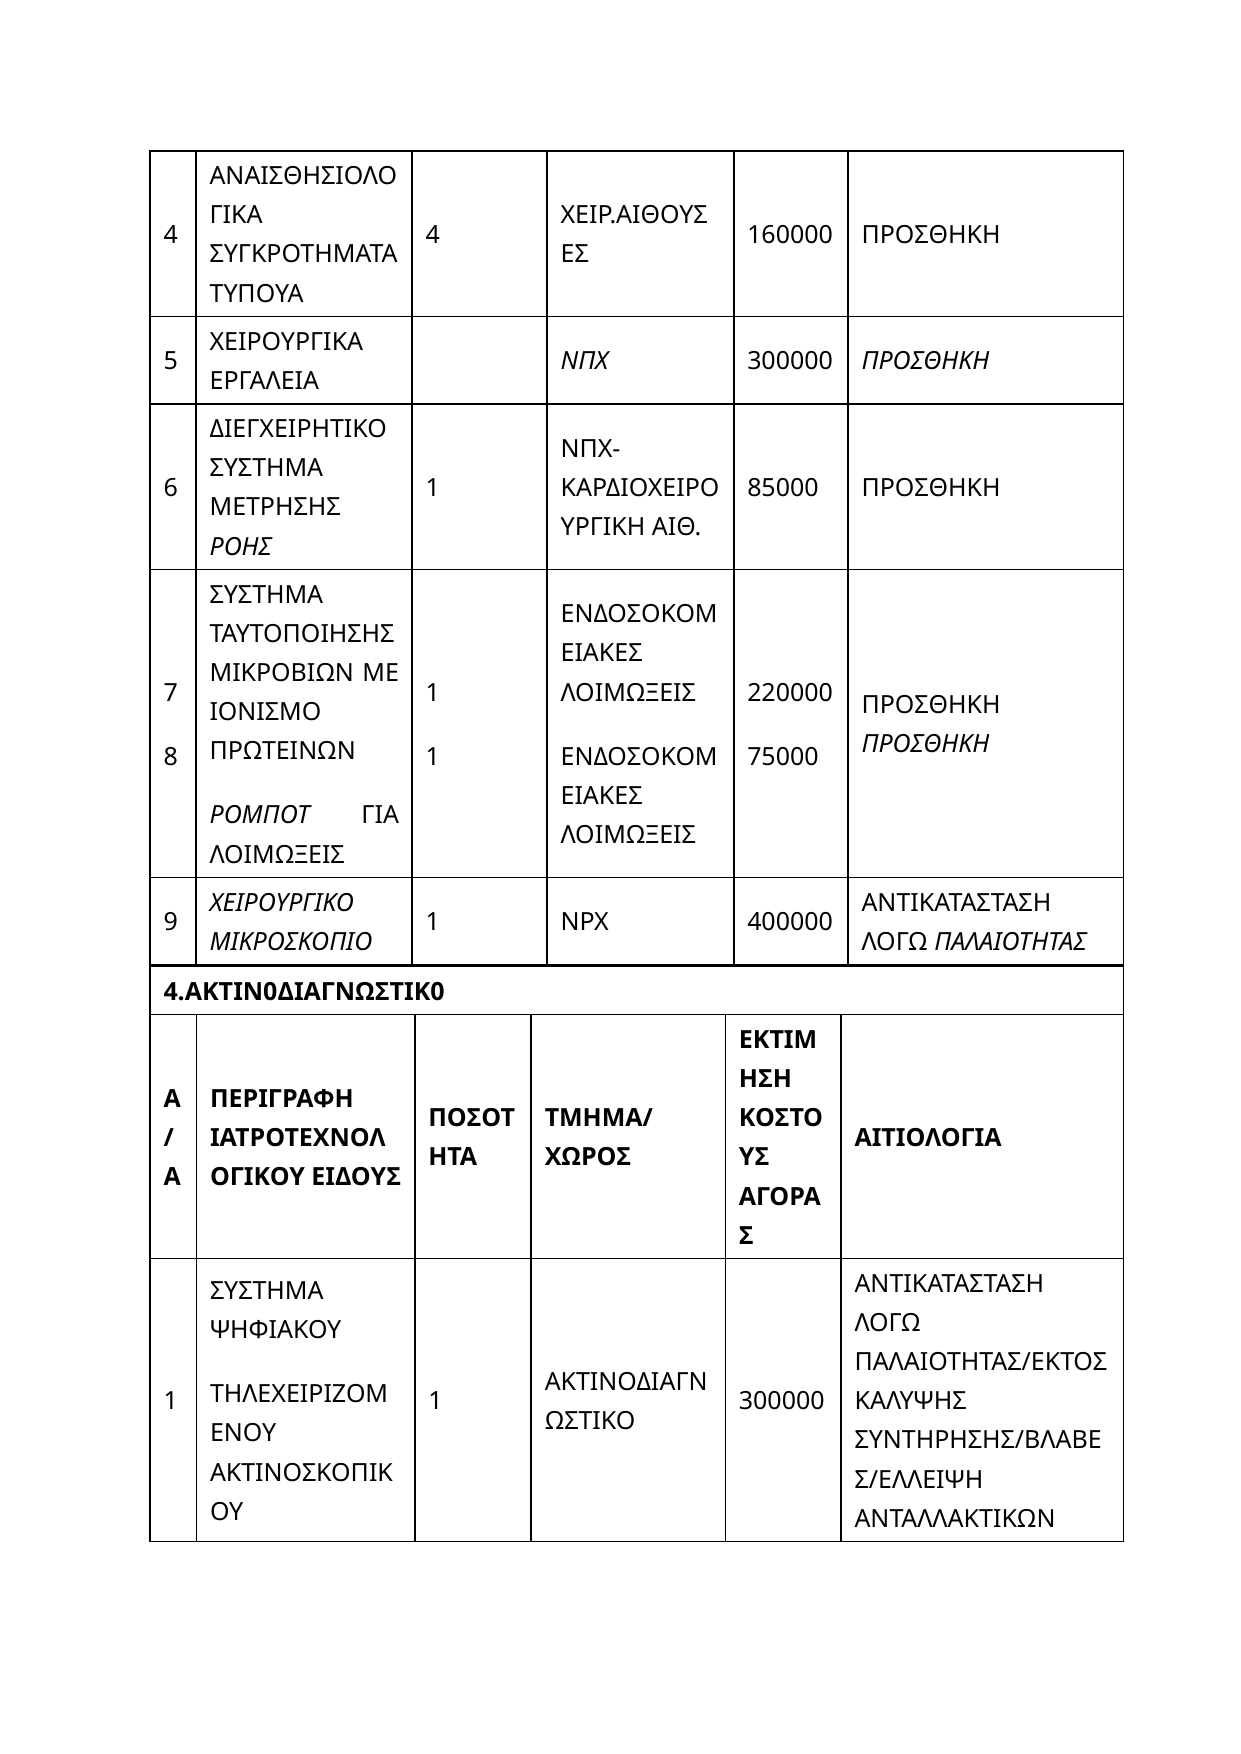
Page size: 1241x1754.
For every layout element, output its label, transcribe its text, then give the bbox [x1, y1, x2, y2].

table_cell ΕΝΔΟΣΟΚΟΜΕΙΑΚΕΣ ΛΟΙΜΩΞΕΙΣ ΕΝΔΟΣΟΚΟΜΕΙΑΚΕΣ ΛΟΙΜΩΞΕΙΣ [548, 570, 733, 877]
table_cell 160000 [735, 152, 847, 316]
table_cell 1 [416, 1259, 530, 1541]
table_cell ΧΕΙΡ.ΑΙΘΟΥΣΕΣ [548, 152, 733, 316]
table_cell 85000 [735, 405, 847, 568]
table_cell 1 [151, 1259, 196, 1541]
table_header 4.ΑΚΤΙΝ0ΔΙΑΓΝΩΣΤΙΚ0 [151, 967, 1123, 1014]
table_cell 4 [151, 152, 195, 316]
table_cell [413, 317, 546, 403]
table_cell ΠΕΡΙΓΡΑΦΗ ΙΑΤΡΟΤΕΧΝΟΛΟΓΙΚΟΥ ΕΙΔΟΥΣ [197, 1015, 414, 1258]
table_cell ΤΜΗΜΑ/ΧΩΡΟΣ [532, 1015, 725, 1258]
table_cell 4 [413, 152, 546, 316]
table_cell 300000 [735, 317, 847, 403]
table_cell ΝΠΧ- ΚΑΡΔΙΟΧΕΙΡΟΥΡΓΙΚΗ ΑΙΘ. [548, 405, 733, 568]
table_cell ΣΥΣΤΗΜΑ ΨΗΦΙΑΚΟΥ ΤΗΛΕΧΕΙΡΙΖΟΜΕΝΟΥ ΑΚΤΙΝΟΣΚΟΠΙΚΟΥ [197, 1259, 414, 1541]
table_cell ΑΙΤΙΟΛΟΓΙΑ [842, 1015, 1123, 1258]
table_cell ΔΙΕΓΧΕΙΡΗΤΙΚΟ ΣΥΣΤΗΜΑ ΜΕΤΡΗΣΗΣ ΡΟΗΣ [197, 405, 411, 568]
table_cell 5 [151, 317, 195, 403]
table_cell ΑΝΑΙΣΘΗΣΙΟΛΟΓΙΚΑ ΣΥΓΚΡΟΤΗΜΑΤΑ ΤΥΠΟΥΑ [197, 152, 411, 316]
table_cell ΠΡΟΣΘΗΚΗ [849, 317, 1123, 403]
table_cell 1 1 [413, 570, 546, 877]
table_cell 7 8 [151, 570, 195, 877]
table_cell ΠΡΟΣΘΗΚΗ [849, 152, 1123, 316]
table_cell ΠΡΟΣΘΗΚΗ ΠΡΟΣΘΗΚΗ [849, 570, 1123, 877]
table_cell 400000 [735, 878, 847, 964]
table_cell 6 [151, 405, 195, 568]
table_cell 9 [151, 878, 195, 964]
table_cell ΠΟΣΟΤΗΤΑ [416, 1015, 530, 1258]
table_cell ΑΚΤΙΝΟΔΙΑΓΝΩΣΤΙΚΟ [532, 1259, 725, 1541]
table_cell 300000 [726, 1259, 840, 1541]
table_cell ΝΡΧ [548, 878, 733, 964]
table_cell ΑΝΤΙΚΑΤΑΣΤΑΣΗ ΛΟΓΩ ΠΑΛΑΙΟΤΗΤΑΣ/ΕΚΤΟΣ ΚΑΛΥΨΗΣ ΣΥΝΤΗΡΗΣΗΣ/ΒΛΑΒΕΣ/ΕΛΛΕΙΨΗ ΑΝΤΑΛΛΑΚΤΙΚΩΝ [842, 1259, 1123, 1541]
table_cell ΣΥΣΤΗΜΑ ΤΑΥΤΟΠΟΙΗΣΗΣ ΜΙΚΡΟΒΙΩΝ ΜΕ ΙΟΝΙΣΜΟ ΠΡΩΤΕΙΝΩΝ ΡΟΜΠΟΤ ΓΙΑ ΛΟΙΜΩΞΕΙΣ [197, 570, 411, 877]
table_cell 1 [413, 878, 546, 964]
table_cell ΧΕΙΡΟΥΡΓΙΚΟ ΜΙΚΡΟΣΚΟΠΙΟ [197, 878, 411, 964]
table_cell ΠΡΟΣΘΗΚΗ [849, 405, 1123, 568]
table_cell ΑΝΤΙΚΑΤΑΣΤΑΣΗ ΛΟΓΩ ΠΑΛΑΙΟΤΗΤΑΣ [849, 878, 1123, 964]
table_cell 1 [413, 405, 546, 568]
table_cell Α/Α [151, 1015, 196, 1258]
table_cell ΕΚΤΙΜΗΣΗ ΚΟΣΤΟΥΣ ΑΓΟΡΑΣ [726, 1015, 840, 1258]
table_cell 220000 75000 [735, 570, 847, 877]
table_cell ΝΠΧ [548, 317, 733, 403]
table_cell ΧΕΙΡΟΥΡΓΙΚΑ ΕΡΓΑΛΕΙΑ [197, 317, 411, 403]
